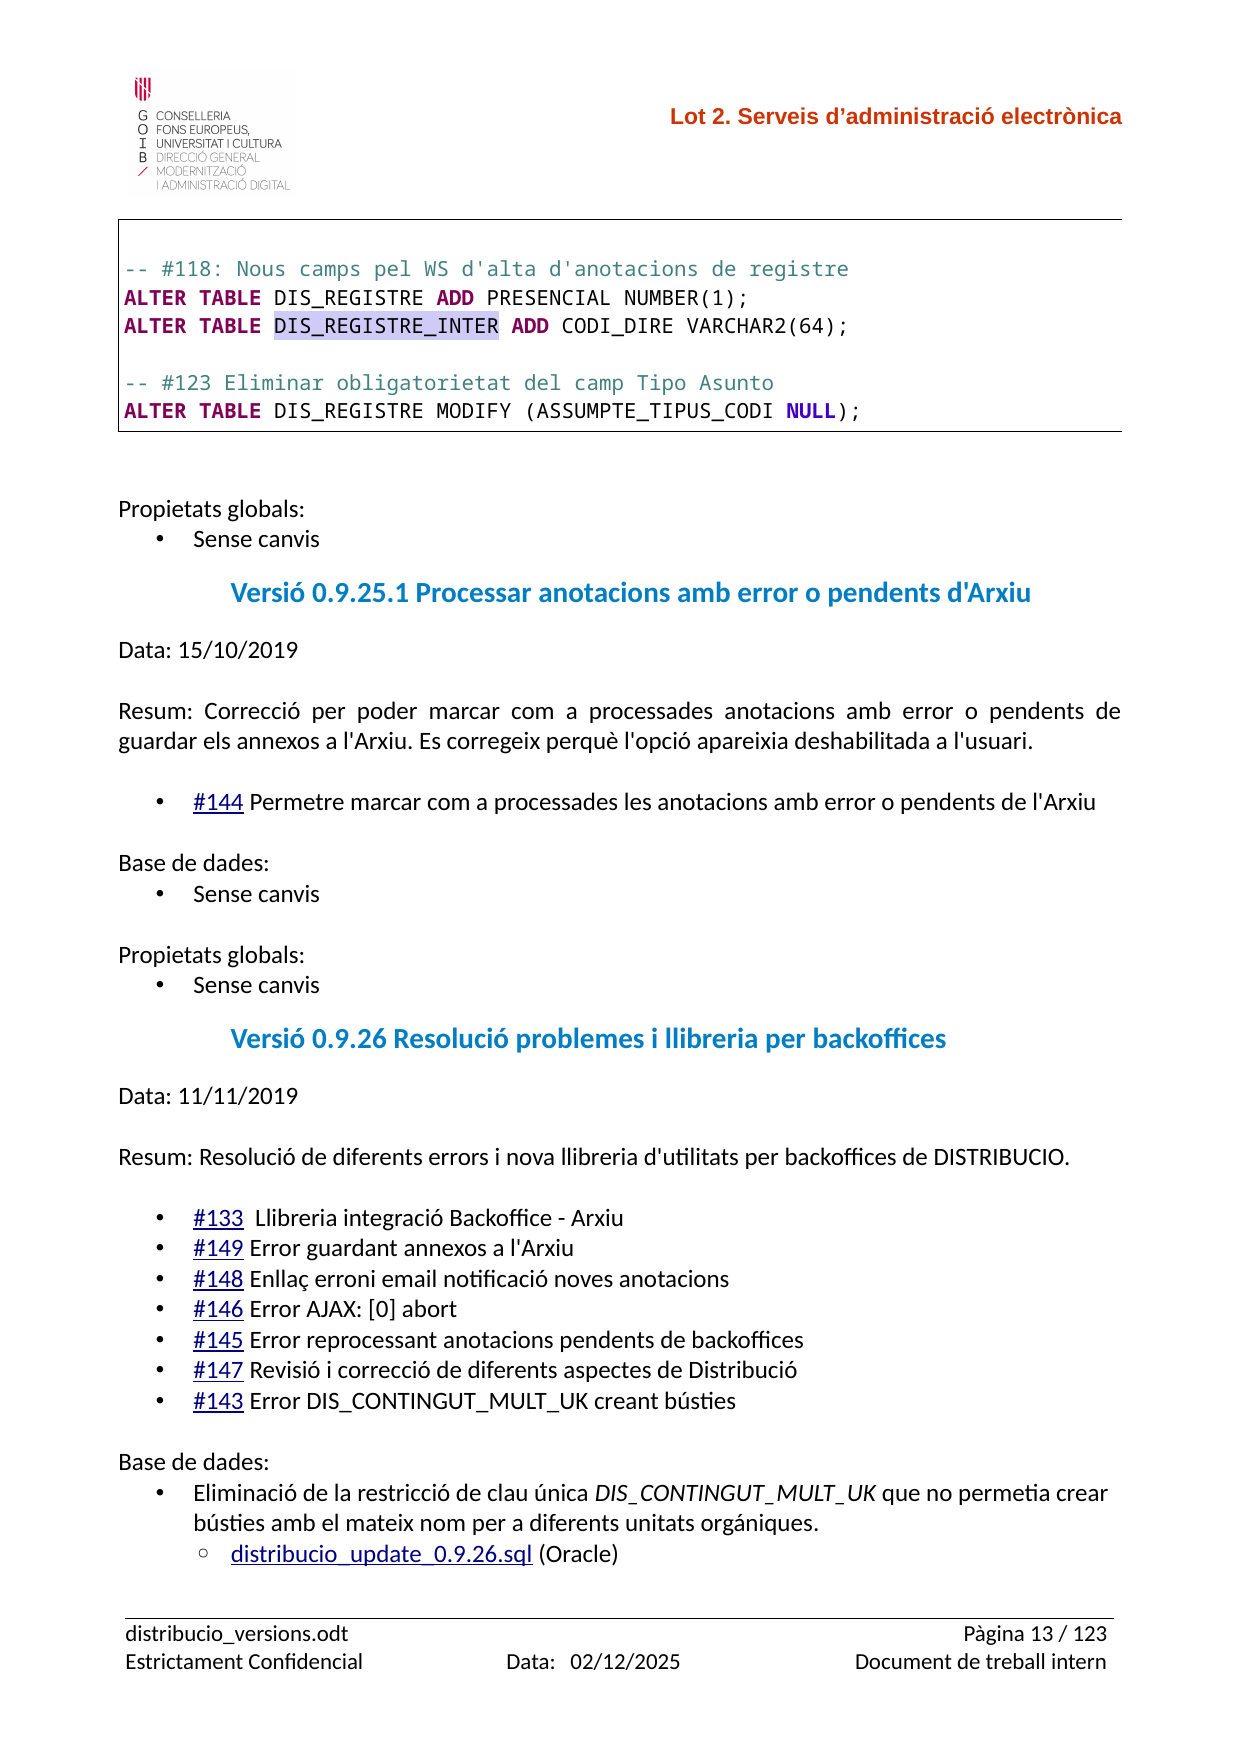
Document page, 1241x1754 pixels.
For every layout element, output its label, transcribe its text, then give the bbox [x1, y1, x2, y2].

list Sense canvis [156, 523, 1122, 554]
text Propietats globals: [118, 493, 1122, 523]
list Eliminació de la restricció de clau única DIS_CONTINGUT_MULT_UK que no permetia crear bústies amb el mateix nom per a diferents unitats orgániques. [156, 1477, 1122, 1538]
text Base de dades: [118, 847, 1122, 878]
text Data: 15/10/2019 [118, 634, 1122, 664]
list #144 Permetre marcar com a processades les anotacions amb error o pendents de l'Arxiu [156, 786, 1122, 817]
subtitle Versió 0.9.26 Resolució problemes i llibreria per backoffices [153, 1021, 1122, 1056]
list #143 Error DIS_CONTINGUT_MULT_UK creant bústies [156, 1385, 1122, 1416]
list #145 Error reprocessant anotacions pendents de backoffices [156, 1324, 1122, 1354]
list #149 Error guardant annexos a l'Arxiu [156, 1232, 1122, 1263]
list #147 Revisió i correcció de diferents aspectes de Distribució [156, 1354, 1122, 1385]
text Propietats globals: [118, 939, 1122, 969]
table_header -- #118: Nous camps pel WS d'alta d'anotacions de registre ALTER TABLE DIS_REGISTRE ADD PRESENCIAL NUMBER(1); ALTER TABLE DIS_REGISTRE_INTER ADD CODI_DIRE VARCHAR2(64); -- #123 Eliminar obligatorietat del camp Tipo Asunto ALTER TABLE DIS_REGISTRE MODIFY (ASSUMPTE_TIPUS_CODI NULL); [119, 220, 1122, 431]
subtitle Versió 0.9.25.1 Processar anotacions amb error o pendents d'Arxiu [153, 574, 1122, 610]
text Base de dades: [118, 1446, 1122, 1477]
list Sense canvis [156, 969, 1122, 1000]
text Resum: Correcció per poder marcar com a processades anotacions amb error o pendents de guardar els annexos a l'Arxiu. Es corregeix perquè l'opció apareixia deshabilitada a l'usuari. [118, 695, 1122, 756]
text Data: 11/11/2019 [118, 1080, 1122, 1110]
text Resum: Resolució de diferents errors i nova llibreria d'utilitats per backoffices de DISTRIBUCIO. [118, 1141, 1122, 1171]
list #148 Enllaç erroni email notificació noves anotacions [156, 1263, 1122, 1293]
list #146 Error AJAX: [0] abort [156, 1293, 1122, 1324]
list Sense canvis [156, 878, 1122, 908]
picture [126, 70, 299, 197]
list distribucio_update_0.9.26.sql (Oracle) [193, 1538, 1122, 1568]
list #133 Llibreria integració Backoffice - Arxiu [156, 1202, 1122, 1232]
